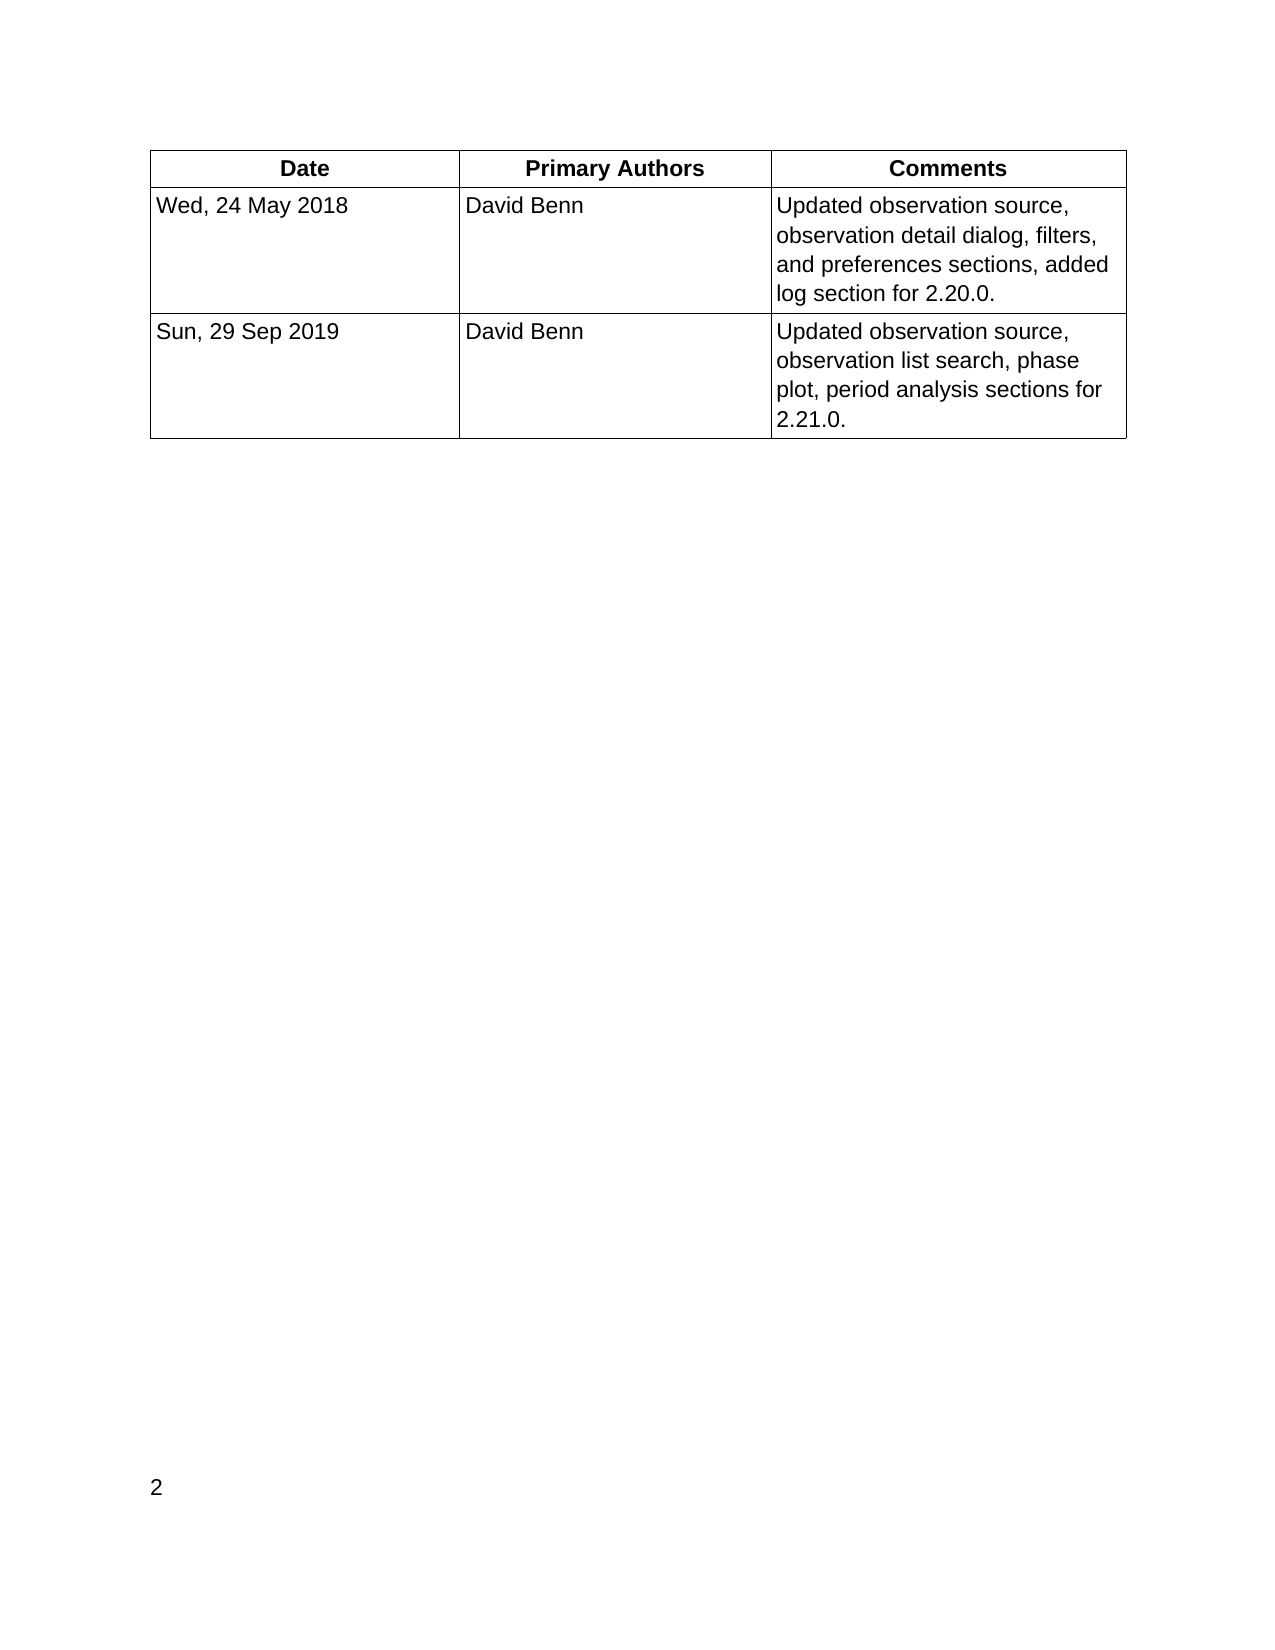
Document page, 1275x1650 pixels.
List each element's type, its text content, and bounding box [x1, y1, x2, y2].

table_header Date [151, 151, 459, 187]
table_cell Wed, 24 May 2018 [151, 188, 459, 312]
table_cell Updated observation source, observation detail dialog, filters, and preferences sections, added log section for 2.20.0. [772, 188, 1126, 312]
table_cell David Benn [460, 314, 771, 438]
table_header Primary Authors [460, 151, 771, 187]
table_header Comments [772, 151, 1126, 187]
table_cell Sun, 29 Sep 2019 [151, 314, 459, 438]
table_cell David Benn [460, 188, 771, 312]
table_cell Updated observation source, observation list search, phase plot, period analysis sections for 2.21.0. [772, 314, 1126, 438]
